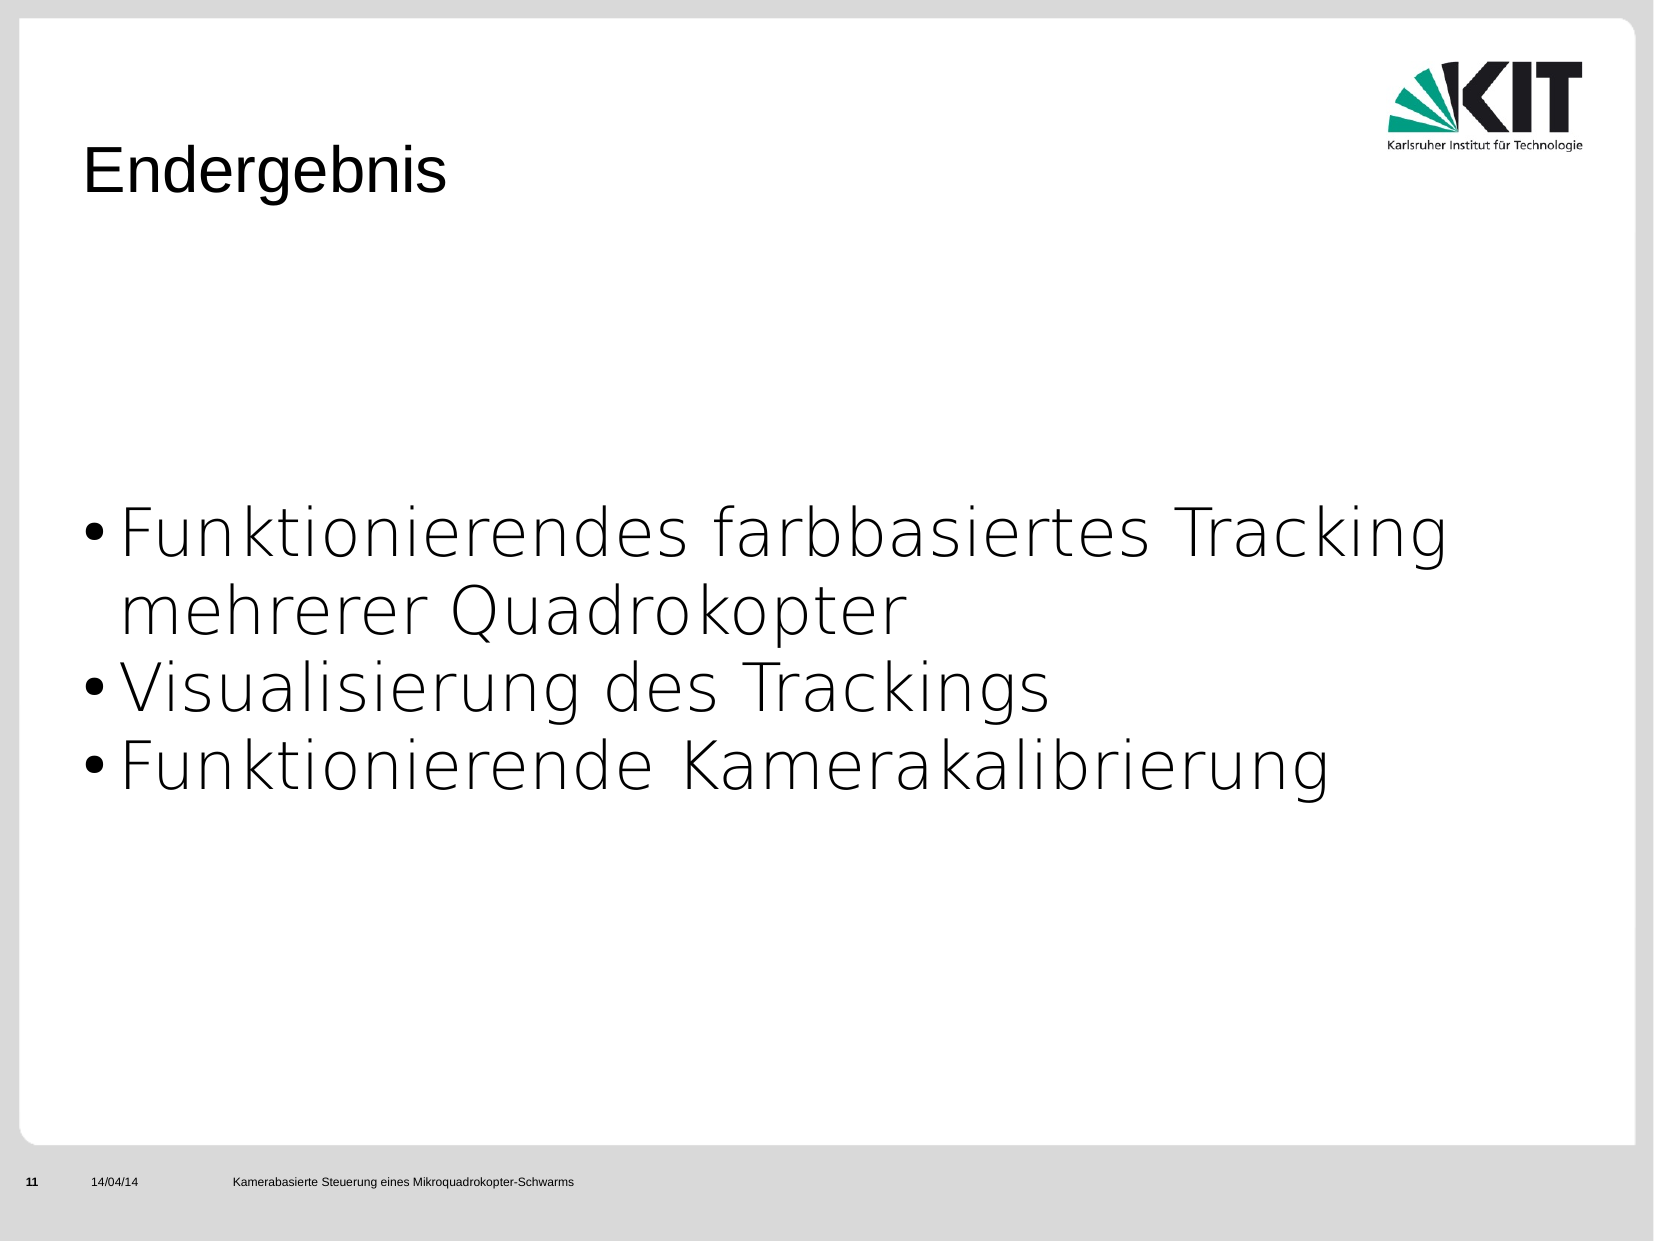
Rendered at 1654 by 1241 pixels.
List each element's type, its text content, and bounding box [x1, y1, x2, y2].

picture [0, 0, 1654, 1241]
title Endergebnis [82, 49, 1571, 257]
subtitle Funktionierendes farbbasiertes Tracking mehrerer Quadrokopter Visualisierung des Trackings Funktionierende Kamerakalibrierung [82, 290, 1571, 1010]
